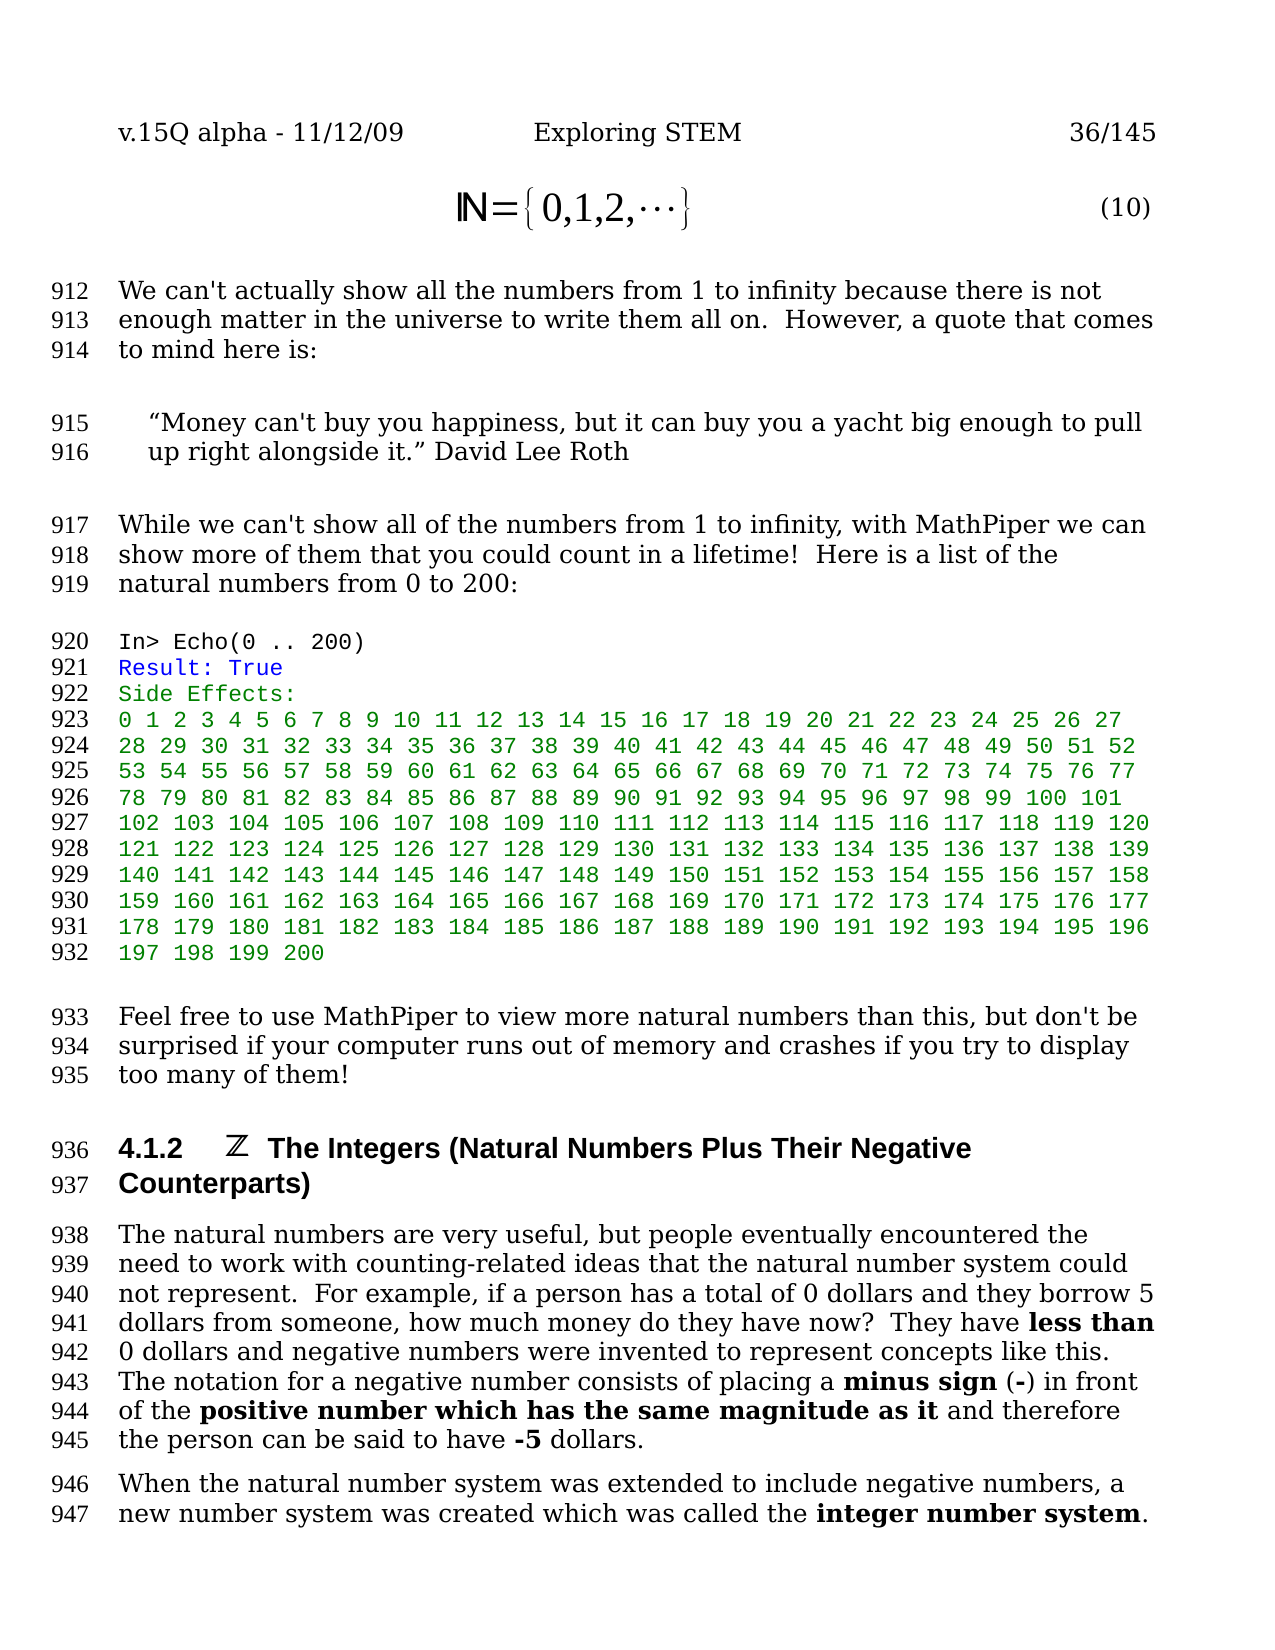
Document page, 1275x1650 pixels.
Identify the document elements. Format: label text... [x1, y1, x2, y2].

text Feel free to use MathPiper to view more natural numbers than this, but don't be surprised if your computer runs out of memory and crashes if you try to display too many of them! [118, 1002, 1157, 1090]
text Side Effects: [118, 682, 1157, 708]
text In> Echo(0 .. 200) [118, 630, 1157, 656]
text Result: True [118, 656, 1157, 682]
text We can't actually show all the numbers from 1 to infinity because there is not enough matter in the universe to write them all on. However, a quote that comes to mind here is: [118, 277, 1157, 364]
text 0 1 2 3 4 5 6 7 8 9 10 11 12 13 14 15 16 17 18 19 20 21 22 23 24 25 26 27 28 29 30 31 32 33 34 35 36 37 38 39 40 41 42 43 44 45 46 47 48 49 50 51 52 53 54 55 56 57 58 59 60 61 62 63 64 65 66 67 68 69 70 71 72 73 74 75 76 77 78 79 80 81 82 83 84 85 86 87 88 89 90 91 92 93 94 95 96 97 98 99 100 101 102 103 104 105 106 107 108 109 110 111 112 113 114 115 116 117 118 119 120 121 122 123 124 125 126 127 128 129 130 131 132 133 134 135 136 137 138 139 140 141 142 143 144 145 146 147 148 149 150 151 152 153 154 155 156 157 158 159 160 161 162 163 164 165 166 167 168 169 170 171 172 173 174 175 176 177 178 179 180 181 182 183 184 185 186 187 188 189 190 191 192 193 194 195 196 197 198 199 200 [118, 708, 1157, 967]
table_header [118, 177, 1041, 238]
text While we can't show all of the numbers from 1 to infinity, with MathPiper we can show more of them that you could count in a lifetime! Here is a list of the natural numbers from 0 to 200: [118, 511, 1157, 598]
text “Money can't buy you happiness, but it can buy you a yacht big enough to pull up right alongside it.” David Lee Roth [148, 408, 1157, 467]
text When the natural number system was extended to include negative numbers, a new number system was created which was called the integer number system. [118, 1470, 1157, 1528]
subtitle The Integers (Natural Numbers Plus Their Negative Counterparts) [118, 1129, 1157, 1199]
text The natural numbers are very useful, but people eventually encountered the need to work with counting-related ideas that the natural number system could not represent. For example, if a person has a total of 0 dollars and they borrow 5 dollars from someone, how much money do they have now? They have less than 0 dollars and negative numbers were invented to represent concepts like this. The notation for a negative number consists of placing a minus sign (-) in front of the positive number which has the same magnitude as it and therefore the person can be said to have -5 dollars. [118, 1221, 1157, 1455]
table_header (10) [1041, 177, 1157, 238]
